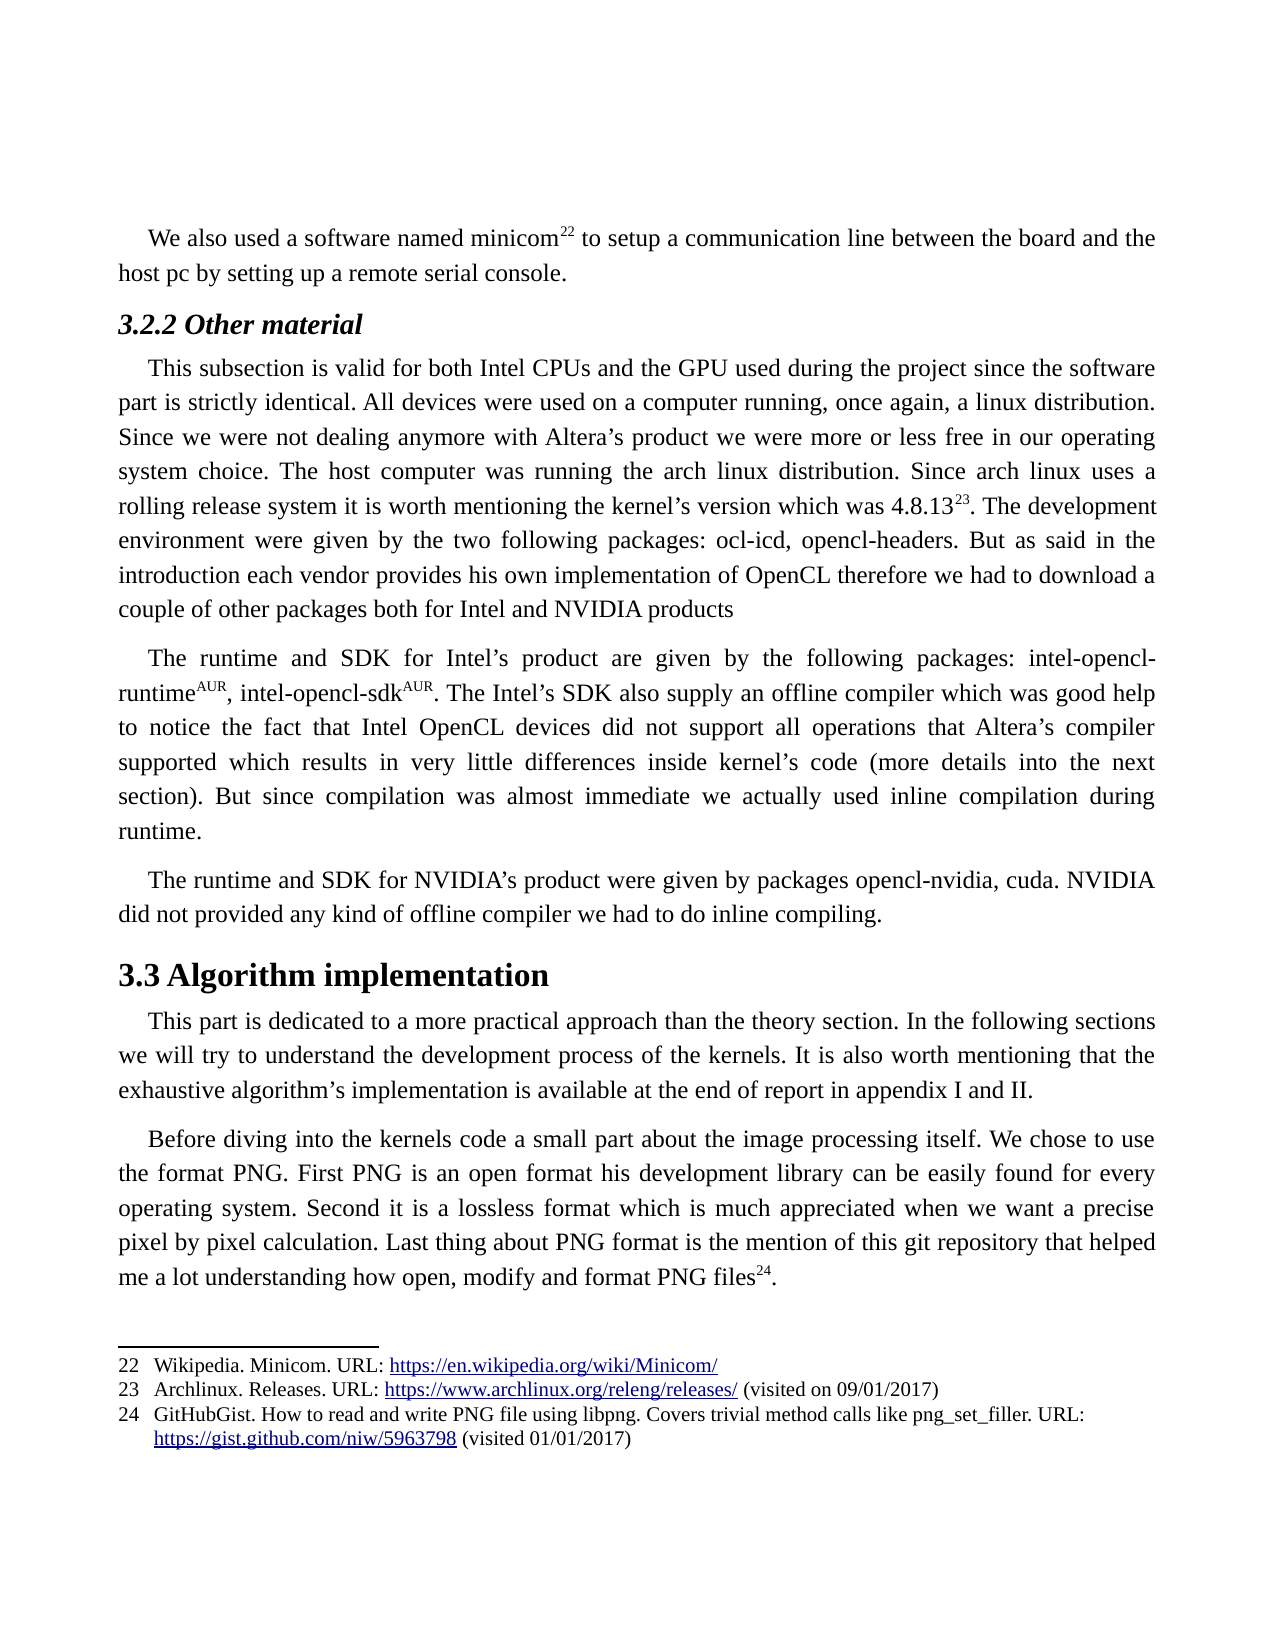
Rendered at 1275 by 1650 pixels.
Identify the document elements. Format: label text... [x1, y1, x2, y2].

subtitle 3.2.2 Other material [118, 307, 1157, 340]
text Before diving into the kernels code a small part about the image processing itself. We chose to use the format PNG. First PNG is an open format his development library can be easily found for every operating system. Second it is a lossless format which is much appreciated when we want a precise pixel by pixel calculation. Last thing about PNG format is the mention of this git repository that helped me a lot understanding how open, modify and format PNG files. [118, 1124, 1157, 1290]
text The runtime and SDK for Intel’s product are given by the following packages: intel-opencl-runtimeAUR, intel-opencl-sdkAUR. The Intel’s SDK also supply an offline compiler which was good help to notice the fact that Intel OpenCL devices did not support all operations that Altera’s compiler supported which results in very little differences inside kernel’s code (more details into the next section). But since compilation was almost immediate we actually used inline compilation during runtime. [118, 643, 1157, 844]
text This part is dedicated to a more practical approach than the theory section. In the following sections we will try to understand the development process of the kernels. It is also worth mentioning that the exhaustive algorithm’s implementation is available at the end of report in appendix I and II. [118, 1006, 1157, 1103]
text GitHubGist. How to read and write PNG file using libpng. Covers trivial method calls like png_set_filler. URL: https://gist.github.com/niw/5963798 (visited 01/01/2017) [118, 1401, 1157, 1449]
text This subsection is valid for both Intel CPUs and the GPU used during the project since the software part is strictly identical. All devices were used on a computer running, once again, a linux distribution. Since we were not dealing anymore with Altera’s product we were more or less free in our operating system choice. The host computer was running the arch linux distribution. Since arch linux uses a rolling release system it is worth mentioning the kernel’s version which was 4.8.13. The development environment were given by the two following packages: ocl-icd, opencl-headers. But as said in the introduction each vendor provides his own implementation of OpenCL therefore we had to download a couple of other packages both for Intel and NVIDIA products [118, 353, 1157, 623]
text We also used a software named minicom to setup a communication line between the board and the host pc by setting up a remote serial console. [118, 223, 1157, 286]
text Archlinux. Releases. URL: https://www.archlinux.org/releng/releases/ (visited on 09/01/2017) [118, 1377, 1157, 1401]
text The runtime and SDK for NVIDIA’s product were given by packages opencl-nvidia, cuda. NVIDIA did not provided any kind of offline compiler we had to do inline compiling. [118, 865, 1157, 928]
text Wikipedia. Minicom. URL: https://en.wikipedia.org/wiki/Minicom/ [118, 1353, 1157, 1377]
subtitle 3.3 Algorithm implementation [118, 954, 1157, 993]
